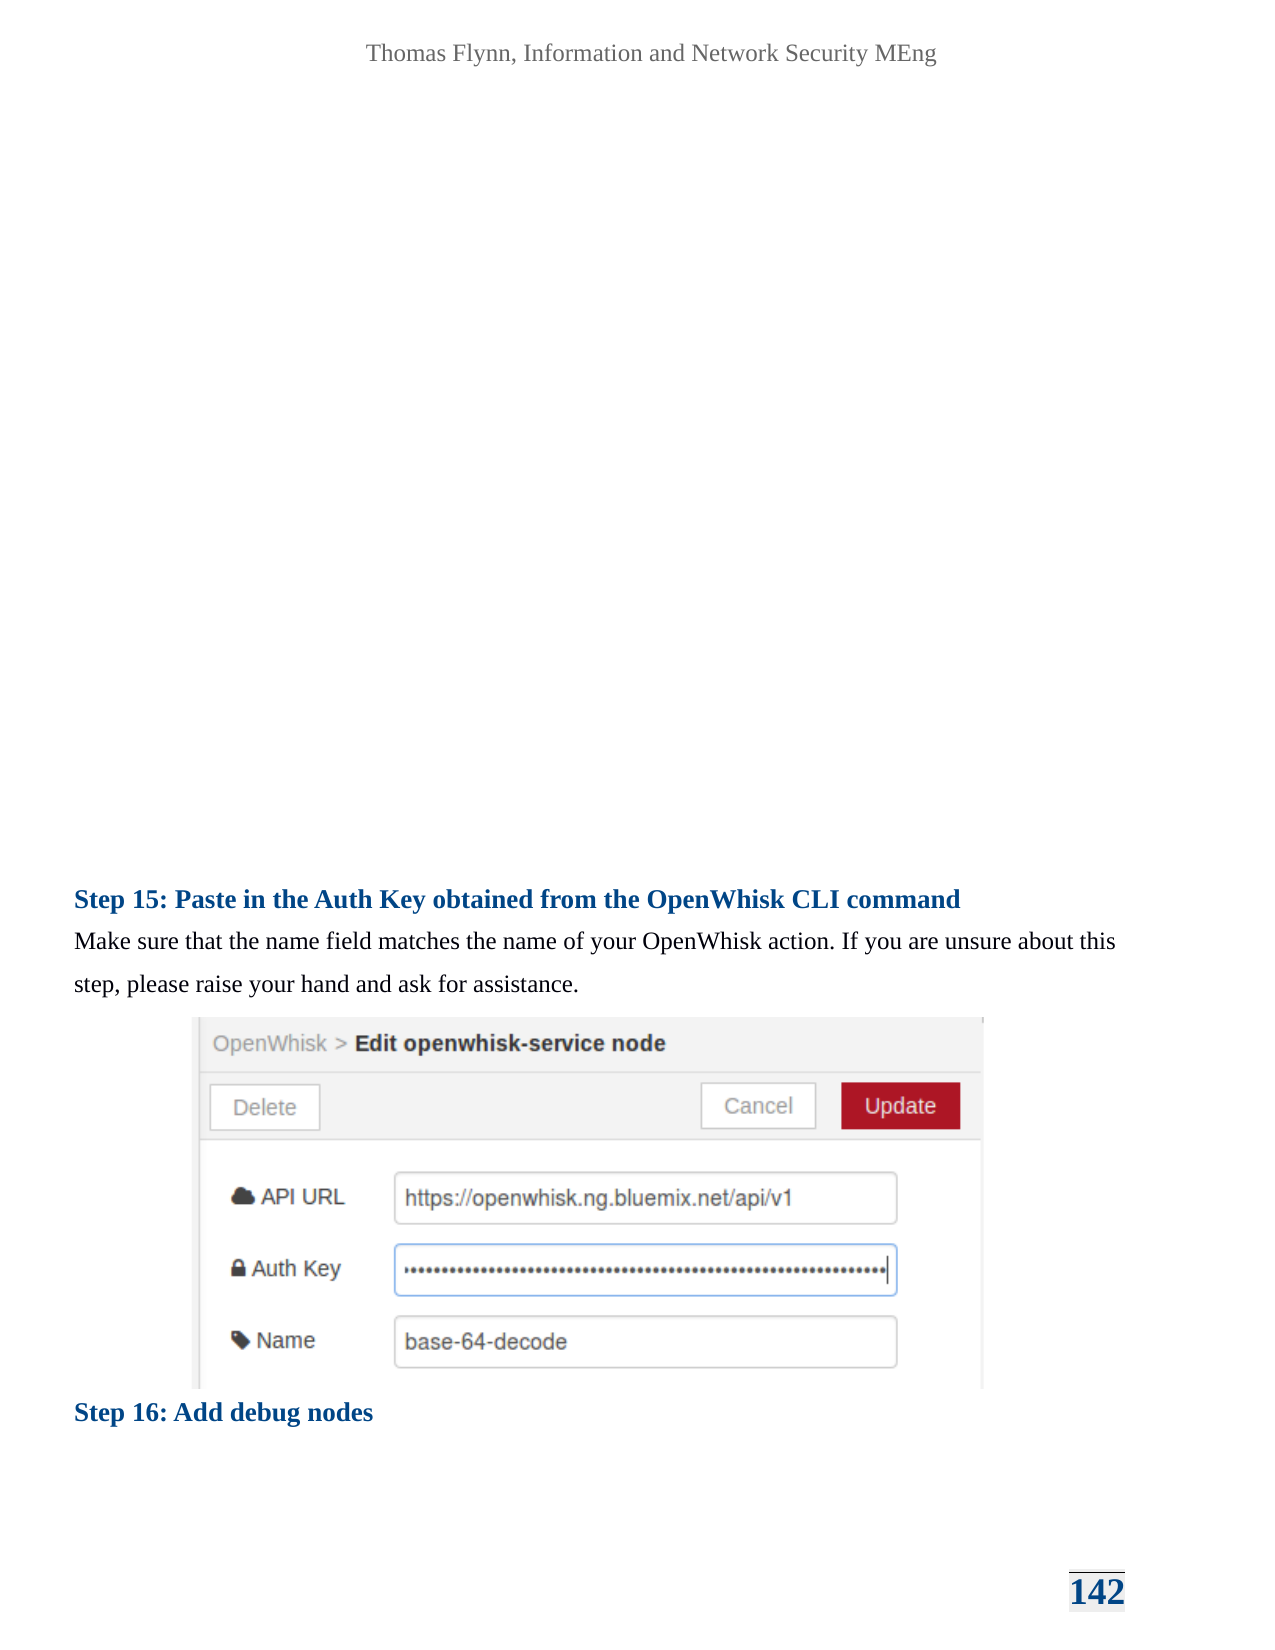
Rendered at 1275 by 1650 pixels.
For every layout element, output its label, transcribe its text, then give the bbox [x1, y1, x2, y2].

subtitle Step 15: Paste in the Auth Key obtained from the OpenWhisk CLI command [74, 883, 1125, 914]
subtitle Step 16: Add debug nodes [74, 1396, 1125, 1427]
picture [191, 1017, 984, 1389]
text Make sure that the name field matches the name of your OpenWhisk action. If you are unsure about this step, please raise your hand and ask for assistance. [74, 926, 1125, 998]
